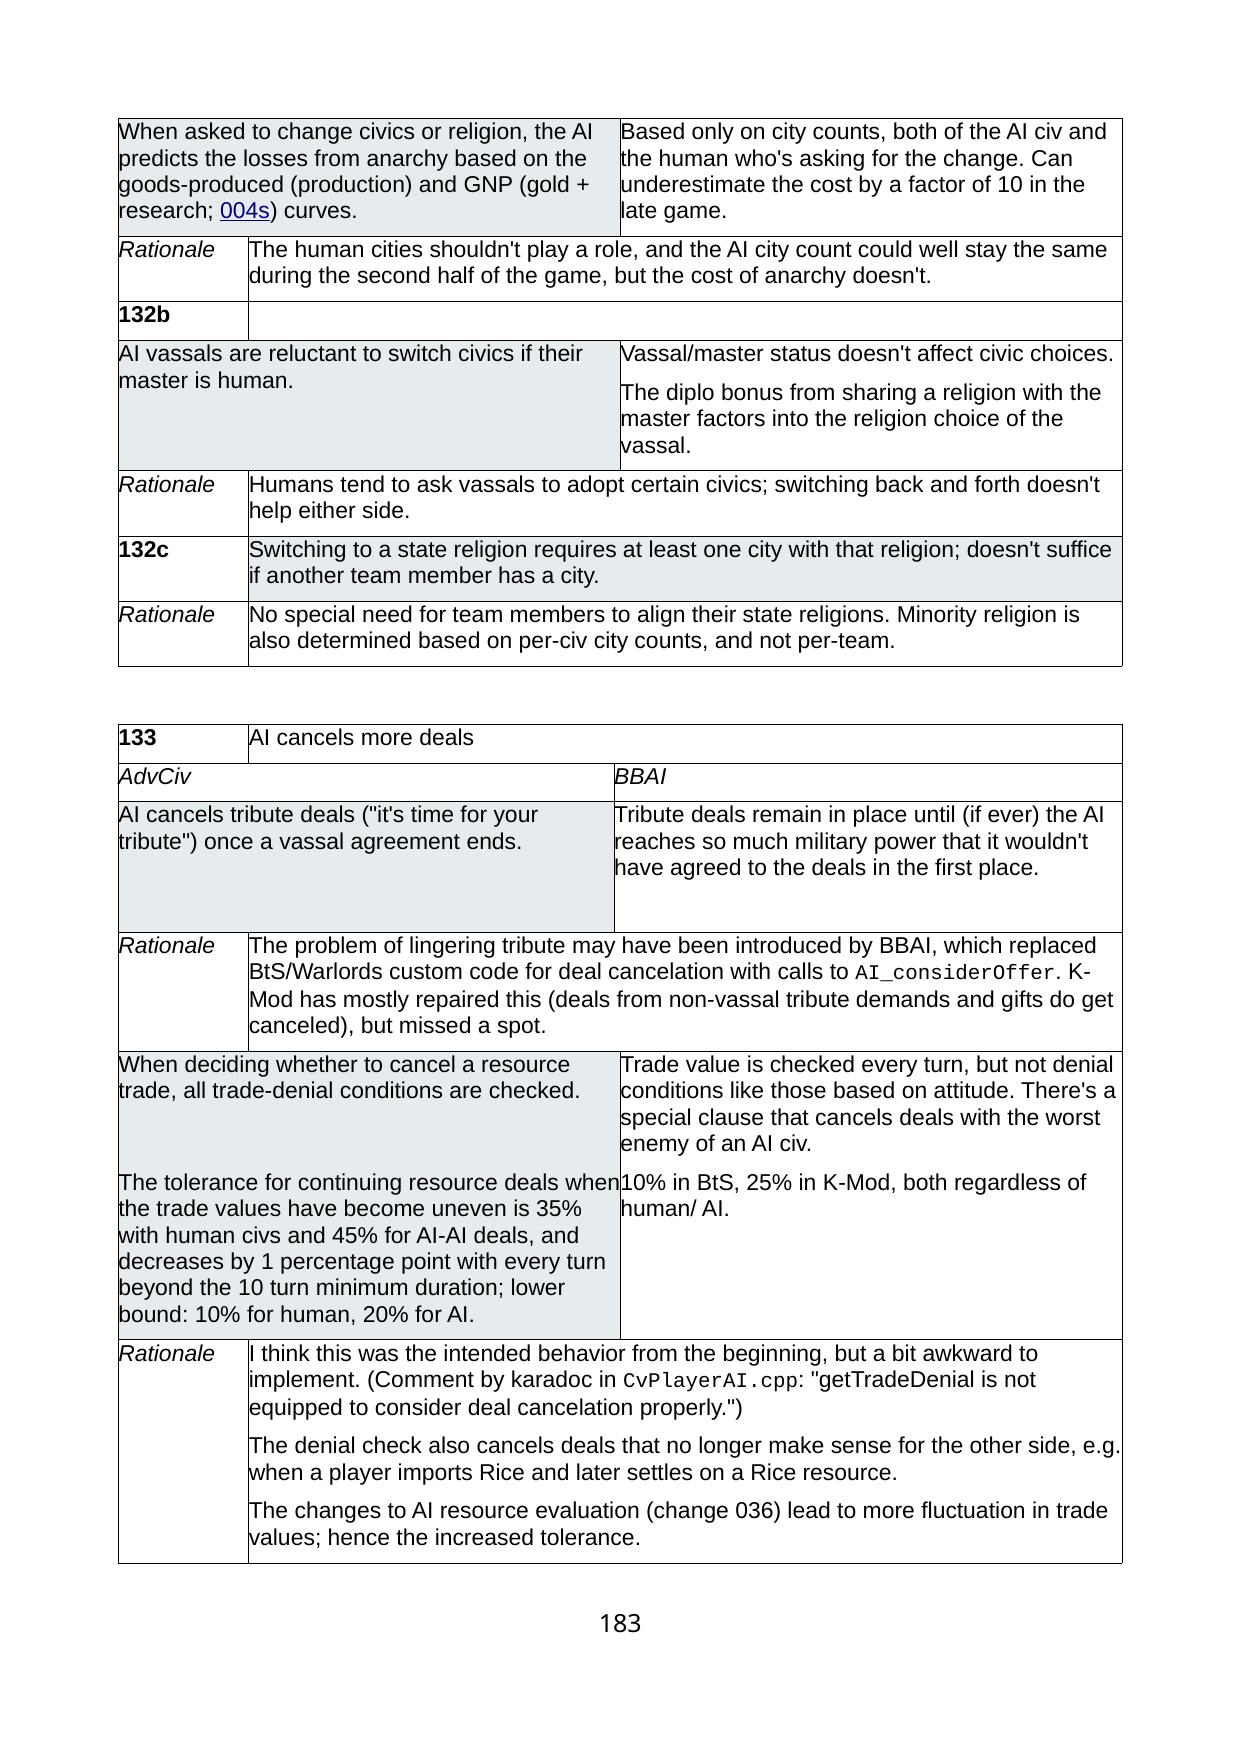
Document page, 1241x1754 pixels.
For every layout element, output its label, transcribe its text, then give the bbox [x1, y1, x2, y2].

table_cell I think this was the intended behavior from the beginning, but a bit awkward to implement. (Comment by karadoc in CvPlayerAI.cpp: "getTradeDenial is not equipped to consider deal cancelation properly.") The denial check also cancels deals that no longer make sense for the other side, e.g. when a player imports Rice and later settles on a Rice resource. The changes to AI resource evaluation (change 036) lead to more fluctuation in trade values; hence the increased tolerance. [249, 1340, 1122, 1562]
table_cell Rationale [119, 933, 248, 1051]
table_cell When asked to change civics or religion, the AI predicts the losses from anarchy based on the goods-produced (production) and GNP (gold + research; 004s) curves. [119, 119, 620, 236]
table_cell [249, 302, 1122, 340]
table_cell The problem of lingering tribute may have been introduced by BBAI, which replaced BtS/Warlords custom code for deal cancelation with calls to AI_considerOffer. K-Mod has mostly repaired this (deals from non-vassal tribute demands and gifts do get canceled), but missed a spot. [249, 933, 1122, 1051]
table_cell No special need for team members to align their state religions. Minority religion is also determined based on per-civ city counts, and not per-team. [249, 602, 1122, 666]
table_cell When deciding whether to cancel a resource trade, all trade-denial conditions are checked. The tolerance for continuing resource deals when the trade values have become uneven is 35% with human civs and 45% for AI-AI deals, and decreases by 1 percentage point with every turn beyond the 10 turn minimum duration; lower bound: 10% for human, 20% for AI. [119, 1052, 620, 1339]
table_header AI cancels more deals [249, 725, 1122, 762]
table_cell 132b [119, 302, 248, 340]
table_cell Switching to a state religion requires at least one city with that religion; doesn't suffice if another team member has a city. [249, 537, 1122, 601]
table_cell 132c [119, 537, 248, 601]
table_cell Trade value is checked every turn, but not denial conditions like those based on attitude. There's a special clause that cancels deals with the worst enemy of an AI civ. 10% in BtS, 25% in K‑Mod, both regardless of human/ AI. [621, 1052, 1122, 1339]
table_cell AI vassals are reluctant to switch civics if their master is human. [119, 341, 620, 470]
table_cell Based only on city counts, both of the AI civ and the human who's asking for the change. Can underestimate the cost by a factor of 10 in the late game. [621, 119, 1122, 236]
table_cell AI cancels tribute deals ("it's time for your tribute") once a vassal agreement ends. [119, 802, 614, 932]
table_cell AdvCiv [119, 764, 614, 801]
table_cell Rationale [119, 602, 248, 666]
table_cell Rationale [119, 1340, 248, 1562]
table_cell BBAI [615, 764, 1122, 801]
table_cell The human cities shouldn't play a role, and the AI city count could well stay the same during the second half of the game, but the cost of anarchy doesn't. [249, 237, 1122, 301]
table_header 133 [119, 725, 248, 762]
table_cell Humans tend to ask vassals to adopt certain civics; switching back and forth doesn't help either side. [249, 471, 1122, 536]
table_cell Rationale [119, 237, 248, 301]
table_cell Rationale [119, 471, 248, 536]
table_cell Tribute deals remain in place until (if ever) the AI reaches so much military power that it wouldn't have agreed to the deals in the first place. [615, 802, 1122, 932]
table_cell Vassal/master status doesn't affect civic choices. The diplo bonus from sharing a religion with the master factors into the religion choice of the vassal. [621, 341, 1122, 470]
